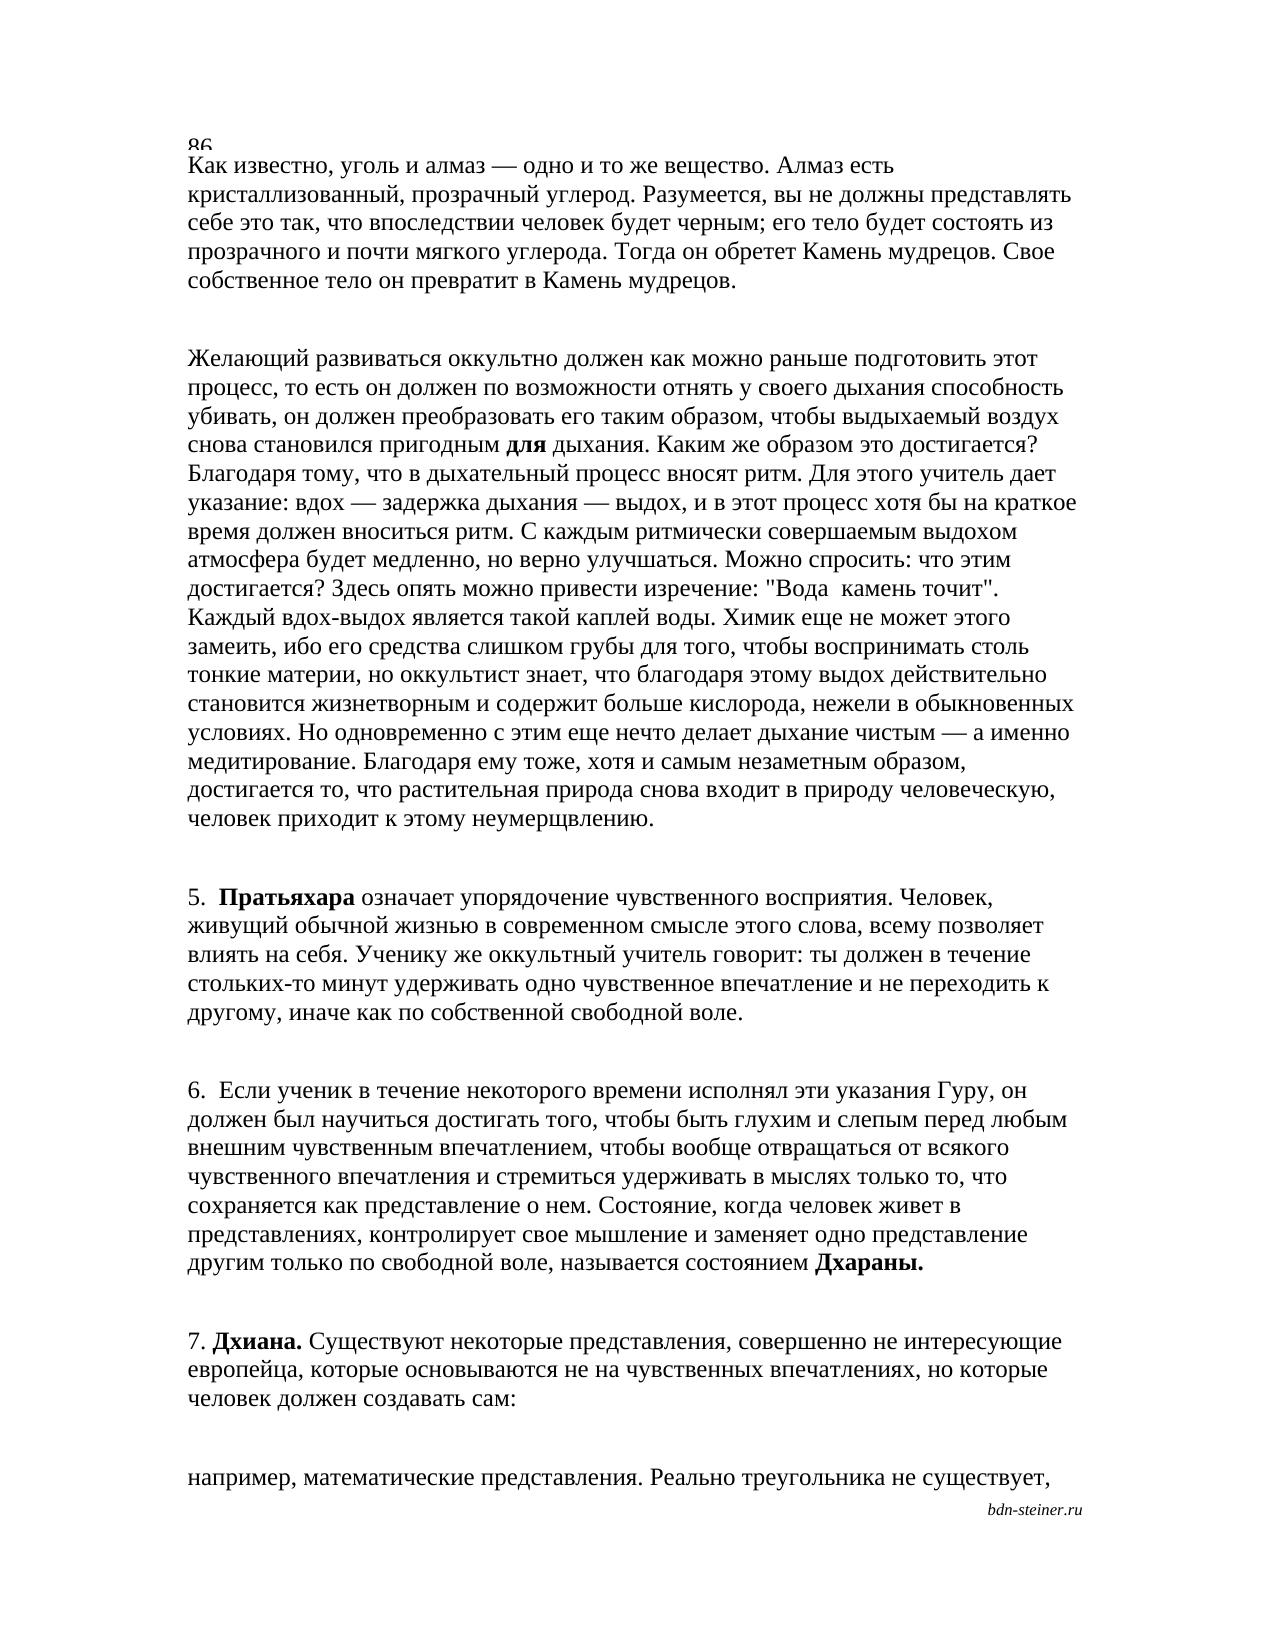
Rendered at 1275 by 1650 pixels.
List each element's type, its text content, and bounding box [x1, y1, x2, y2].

text 6. Если ученик в течение некоторого времени исполнял эти указания Гуру, он должен был научиться достигать того, чтобы быть глухим и слепым перед любым внешним чувственным впечатлением, чтобы вообще отвращаться от всякого чувственного впечатления и стремиться удерживать в мыслях только то, что сохраняется как представление о нем. Состояние, когда человек живет в представлениях, контролирует свое мышление и заменяет одно представление другим только по свободной воле, называется состоянием Дхараны. [187, 1075, 1087, 1276]
text например, математические представления. Реально треугольника не существует, [187, 1462, 1087, 1490]
text 5. Пратьяхара означает упорядочение чувственного восприятия. Человек, живущий обычной жизнью в современном смысле этого слова, всему позволяет влиять на себя. Ученику же оккультный учитель говорит: ты должен в течение стольких-то минут удерживать одно чувственное впечатление и не переходить к другому, иначе как по собственной свободной воле. [187, 882, 1087, 1025]
text Желающий развиваться оккультно должен как можно раньше подготовить этот процесс, то есть он должен по возможности отнять у своего дыхания способность убивать, он должен преобразовать его таким образом, чтобы выдыхаемый воздух снова становился пригодным для дыхания. Каким же образом это достигается? Благодаря тому, что в дыхательный процесс вносят ритм. Для этого учитель дает указание: вдох — задержка дыхания — выдох, и в этот процесс хотя бы на краткое время должен вноситься ритм. С каждым ритмически совершаемым выдохом атмосфера будет медленно, но верно улучшаться. Можно спросить: что этим достигается? Здесь опять можно привести изречение: "Вода камень точит". Каждый вдох-выдох является такой каплей воды. Химик еще не может этого замеить, ибо его средства слишком грубы для того, чтобы воспринимать столь тонкие материи, но оккультист знает, что благодаря этому выдох действительно становится жизнетворным и содержит больше кислорода, нежели в обыкновенных условиях. Но одновременно с этим еще нечто делает дыхание чистым — а именно медитирование. Благодаря ему тоже, хотя и самым незаметным образом, достигается то, что растительная природа снова входит в природу человеческую, человек приходит к этому неумерщвлению. [187, 343, 1087, 832]
text Как известно, уголь и алмаз — одно и то же вещество. Алмаз есть кристаллизованный, прозрачный углерод. Разумеется, вы не должны представлять себе это так, что впоследствии человек будет черным; его тело будет состоять из прозрачного и почти мягкого углерода. Тогда он обретет Камень мудрецов. Свое собственное тело он превратит в Камень мудрецов. [187, 150, 1087, 294]
text 7. Дхиана. Существуют некоторые представления, совершенно не интересующие европейца, которые основываются не на чувственных впечатлениях, но которые человек должен создавать сам: [187, 1326, 1087, 1412]
